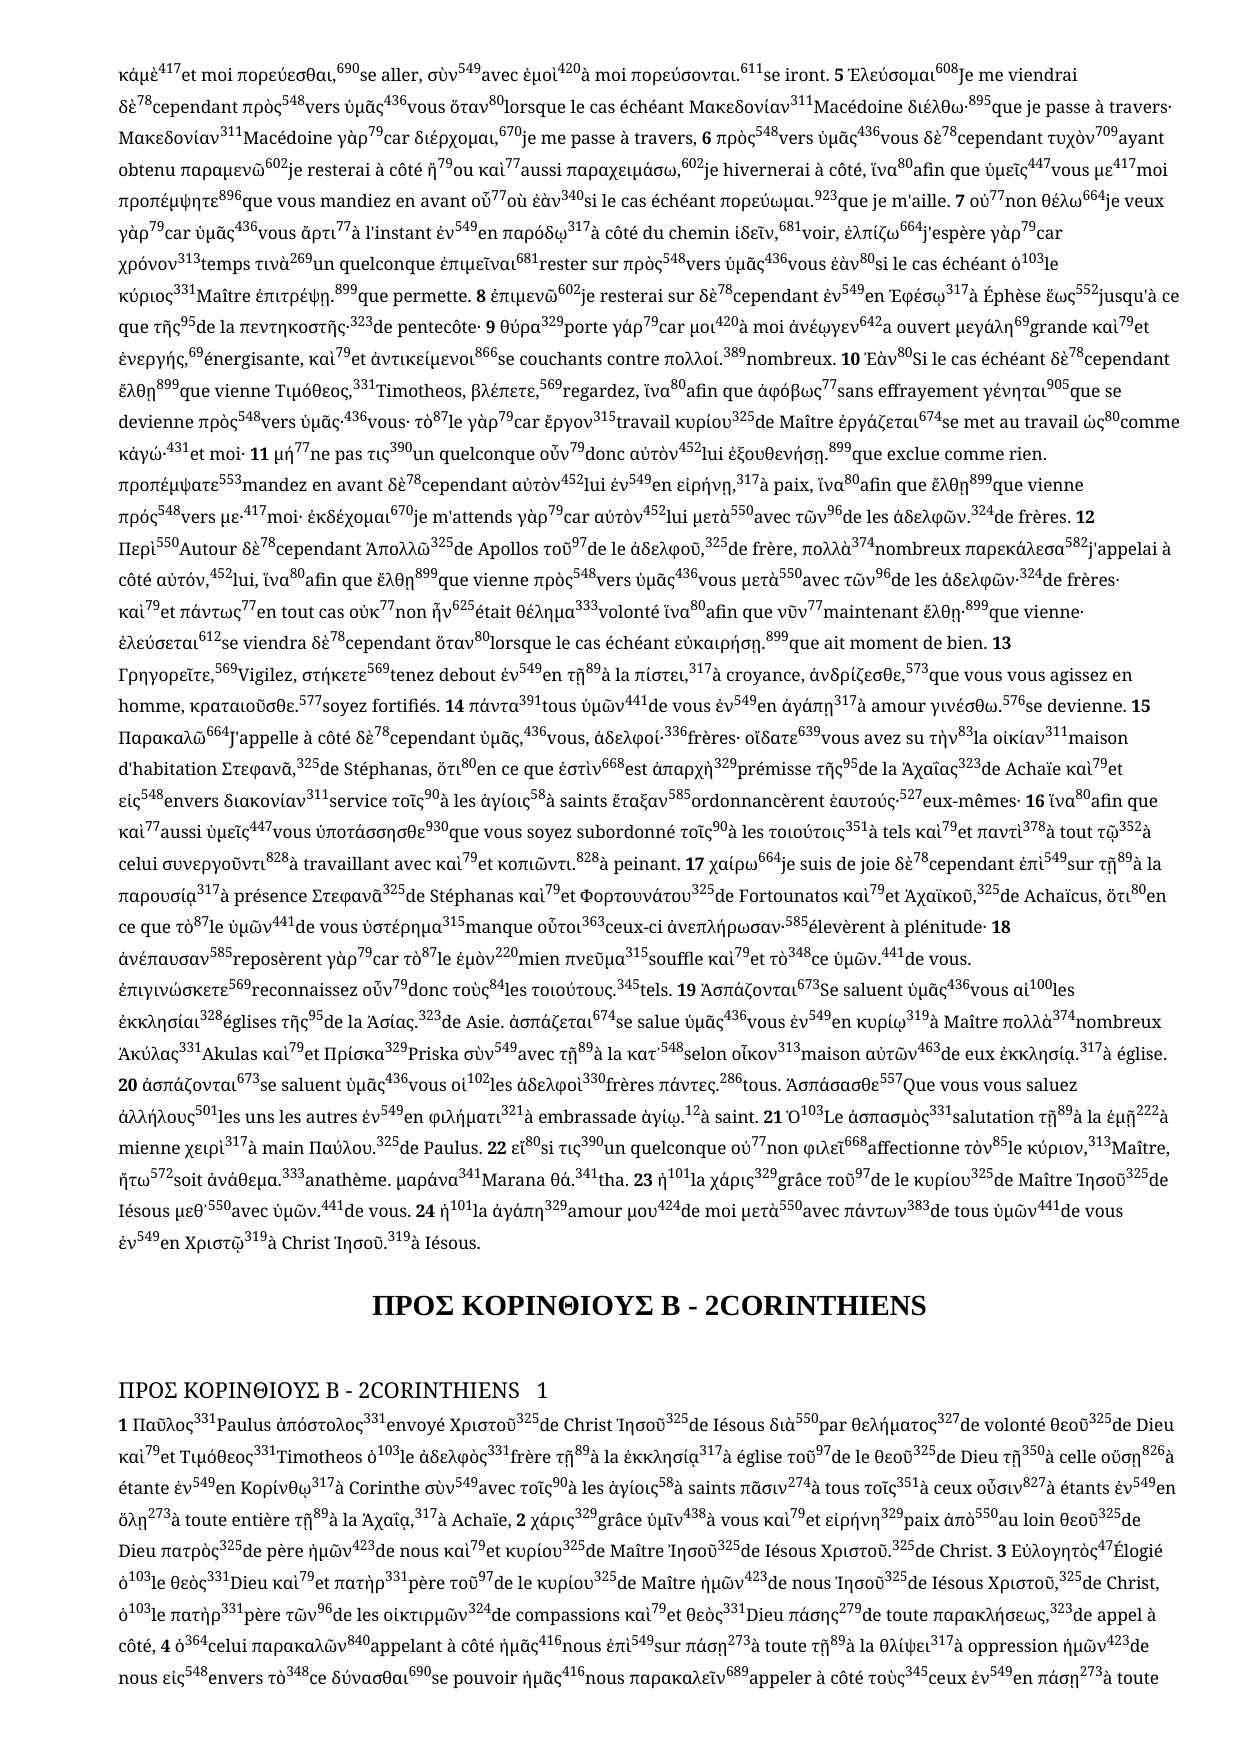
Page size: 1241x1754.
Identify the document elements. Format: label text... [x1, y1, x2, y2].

text 1 Περὶ550Autour δὲ78cependant τῆς95de la λογείας323de collecte τῆς490de celle εἰς548envers τοὺς84les ἁγίους52saints ὥσπερ80comme certes διέταξα582j'ordonnai au-travers ταῖς88à les ἐκκλησίαις316à églises τῆς95de la Γαλατίας,323de Galatie, οὕτως77ainsi καὶ77aussi ὑμεῖς447vous ποιήσατε.553faites. 2 κατὰ548selon μίαν51une σαββάτου327de sabbat ἕκαστος390chacun ὑμῶν441de vous παρ᾽549à côté ἑαυτῷ533à lui-même τιθέτω572pose θησαυρίζων840thésaurisant ὅ482lequel τι375un quelconque ἐὰν340si le cas échéant εὐοδῶται,932que soit cheminé bien, ἵνα80afin que μὴ77ne pas ὅταν80lorsque le cas échéant ἔλθω895que je vienne τότε77alors λογεῖαι328collectes γίνωνται.926que se deviennent. 3 ὅταν80lorsque le cas échéant δὲ78cependant παραγένωμαι,901que je me devienne à côté, οὓς479lesquels ἐὰν340si le cas échéant δοκιμάσητε,896que vous éprouviez, δι᾽550par ἐπιστολῶν322de épîtres τούτους345ceux-ci πέμψω602je manderai ἀπενεγκεῖν681porter au loin τὴν83la χάριν311grâce ὑμῶν441de vous εἰς548envers Ἰερουσαλήμ·311Ierousalem· 4 ἐὰν80si le cas échéant δὲ78cependant ἄξιον49digne ᾖ921que soit τοῦ360de ce κἀμὲ417et moi πορεύεσθαι,690se aller, σὺν549avec ἐμοὶ420à moi πορεύσονται.611se iront. 5 Ἐλεύσομαι608Je me viendrai δὲ78cependant πρὸς548vers ὑμᾶς436vous ὅταν80lorsque le cas échéant Μακεδονίαν311Macédoine διέλθω·895que je passe à travers· Μακεδονίαν311Macédoine γὰρ79car διέρχομαι,670je me passe à travers, 6 πρὸς548vers ὑμᾶς436vous δὲ78cependant τυχὸν709ayant obtenu παραμενῶ602je resterai à côté ἢ79ou καὶ77aussi παραχειμάσω,602je hivernerai à côté, ἵνα80afin que ὑμεῖς447vous με417moi προπέμψητε896que vous mandiez en avant οὗ77où ἐὰν340si le cas échéant πορεύωμαι.923que je m'aille. 7 οὐ77non θέλω664je veux γὰρ79car ὑμᾶς436vous ἄρτι77à l'instant ἐν549en παρόδῳ317à côté du chemin ἰδεῖν,681voir, ἐλπίζω664j'espère γὰρ79car χρόνον313temps τινὰ269un quelconque ἐπιμεῖναι681rester sur πρὸς548vers ὑμᾶς436vous ἐὰν80si le cas échéant ὁ103le κύριος331Maître ἐπιτρέψῃ.899que permette. 8 ἐπιμενῶ602je resterai sur δὲ78cependant ἐν549en Ἐφέσῳ317à Éphèse ἕως552jusqu'à ce que τῆς95de la πεντηκοστῆς·323de pentecôte· 9 θύρα329porte γάρ79car μοι420à moi ἀνέῳγεν642a ouvert μεγάλη69grande καὶ79et ἐνεργής,69énergisante, καὶ79et ἀντικείμενοι866se couchants contre πολλοί.389nombreux. 10 Ἐὰν80Si le cas échéant δὲ78cependant ἔλθῃ899que vienne Τιμόθεος,331Timotheos, βλέπετε,569regardez, ἵνα80afin que ἀφόβως77sans effrayement γένηται905que se devienne πρὸς548vers ὑμᾶς·436vous· τὸ87le γὰρ79car ἔργον315travail κυρίου325de Maître ἐργάζεται674se met au travail ὡς80comme κἀγώ·431et moi· 11 μή77ne pas τις390un quelconque οὖν79donc αὐτὸν452lui ἐξουθενήσῃ.899que exclue comme rien. προπέμψατε553mandez en avant δὲ78cependant αὐτὸν452lui ἐν549en εἰρήνῃ,317à paix, ἵνα80afin que ἔλθῃ899que vienne πρός548vers με·417moi· ἐκδέχομαι670je m'attends γὰρ79car αὐτὸν452lui μετὰ550avec τῶν96de les ἀδελφῶν.324de frères. 12 Περὶ550Autour δὲ78cependant Ἀπολλῶ325de Apollos τοῦ97de le ἀδελφοῦ,325de frère, πολλὰ374nombreux παρεκάλεσα582j'appelai à côté αὐτόν,452lui, ἵνα80afin que ἔλθῃ899que vienne πρὸς548vers ὑμᾶς436vous μετὰ550avec τῶν96de les ἀδελφῶν·324de frères· καὶ79et πάντως77en tout cas οὐκ77non ἦν625était θέλημα333volonté ἵνα80afin que νῦν77maintenant ἔλθῃ·899que vienne· ἐλεύσεται612se viendra δὲ78cependant ὅταν80lorsque le cas échéant εὐκαιρήσῃ.899que ait moment de bien. 13 Γρηγορεῖτε,569Vigilez, στήκετε569tenez debout ἐν549en τῇ89à la πίστει,317à croyance, ἀνδρίζεσθε,573que vous vous agissez en homme, κραταιοῦσθε.577soyez fortifiés. 14 πάντα391tous ὑμῶν441de vous ἐν549en ἀγάπῃ317à amour γινέσθω.576se devienne. 15 Παρακαλῶ664J'appelle à côté δὲ78cependant ὑμᾶς,436vous, ἀδελφοί·336frères· οἴδατε639vous avez su τὴν83la οἰκίαν311maison d'habitation Στεφανᾶ,325de Stéphanas, ὅτι80en ce que ἐστὶν668est ἀπαρχὴ329prémisse τῆς95de la Ἀχαΐας323de Achaïe καὶ79et εἰς548envers διακονίαν311service τοῖς90à les ἁγίοις58à saints ἔταξαν585ordonnancèrent ἑαυτούς·527eux-mêmes· 16 ἵνα80afin que καὶ77aussi ὑμεῖς447vous ὑποτάσσησθε930que vous soyez subordonné τοῖς90à les τοιούτοις351à tels καὶ79et παντὶ378à tout τῷ352à celui συνεργοῦντι828à travaillant avec καὶ79et κοπιῶντι.828à peinant. 17 χαίρω664je suis de joie δὲ78cependant ἐπὶ549sur τῇ89à la παρουσίᾳ317à présence Στεφανᾶ325de Stéphanas καὶ79et Φορτουνάτου325de Fortounatos καὶ79et Ἀχαϊκοῦ,325de Achaïcus, ὅτι80en ce que τὸ87le ὑμῶν441de vous ὑστέρημα315manque οὗτοι363ceux-ci ἀνεπλήρωσαν·585élevèrent à plénitude· 18 ἀνέπαυσαν585reposèrent γὰρ79car τὸ87le ἐμὸν220mien πνεῦμα315souffle καὶ79et τὸ348ce ὑμῶν.441de vous. ἐπιγινώσκετε569reconnaissez οὖν79donc τοὺς84les τοιούτους.345tels. 19 Ἀσπάζονται673Se saluent ὑμᾶς436vous αἱ100les ἐκκλησίαι328églises τῆς95de la Ἀσίας.323de Asie. ἀσπάζεται674se salue ὑμᾶς436vous ἐν549en κυρίῳ319à Maître πολλὰ374nombreux Ἀκύλας331Akulas καὶ79et Πρίσκα329Priska σὺν549avec τῇ89à la κατ᾽548selon οἶκον313maison αὐτῶν463de eux ἐκκλησίᾳ.317à église. 20 ἀσπάζονται673se saluent ὑμᾶς436vous οἱ102les ἀδελφοὶ330frères πάντες.286tous. Ἀσπάσασθε557Que vous vous saluez ἀλλήλους501les uns les autres ἐν549en φιλήματι321à embrassade ἁγίῳ.12à saint. 21 Ὁ103Le ἀσπασμὸς331salutation τῇ89à la ἐμῇ222à mienne χειρὶ317à main Παύλου.325de Paulus. 22 εἴ80si τις390un quelconque οὐ77non φιλεῖ668affectionne τὸν85le κύριον,313Maître, ἤτω572soit ἀνάθεμα.333anathème. μαράνα341Marana θά.341tha. 23 ἡ101la χάρις329grâce τοῦ97de le κυρίου325de Maître Ἰησοῦ325de Iésous μεθ᾽550avec ὑμῶν.441de vous. 24 ἡ101la ἀγάπη329amour μου424de moi μετὰ550avec πάντων383de tous ὑμῶν441de vous ἐν549en Χριστῷ319à Christ Ἰησοῦ.319à Iésous. [118, 59, 1181, 1254]
text 1 Παῦλος331Paulus ἀπόστολος331envoyé Χριστοῦ325de Christ Ἰησοῦ325de Iésous διὰ550par θελήματος327de volonté θεοῦ325de Dieu καὶ79et Τιμόθεος331Timotheos ὁ103le ἀδελφὸς331frère τῇ89à la ἐκκλησίᾳ317à église τοῦ97de le θεοῦ325de Dieu τῇ350à celle οὔσῃ826à étante ἐν549en Κορίνθῳ317à Corinthe σὺν549avec τοῖς90à les ἁγίοις58à saints πᾶσιν274à tous τοῖς351à ceux οὖσιν827à étants ἐν549en ὅλῃ273à toute entière τῇ89à la Ἀχαΐᾳ,317à Achaïe, 2 χάρις329grâce ὑμῖν438à vous καὶ79et εἰρήνη329paix ἀπὸ550au loin θεοῦ325de Dieu πατρὸς325de père ἡμῶν423de nous καὶ79et κυρίου325de Maître Ἰησοῦ325de Iésous Χριστοῦ.325de Christ. 3 Εὐλογητὸς47Élogié ὁ103le θεὸς331Dieu καὶ79et πατὴρ331père τοῦ97de le κυρίου325de Maître ἡμῶν423de nous Ἰησοῦ325de Iésous Χριστοῦ,325de Christ, ὁ103le πατὴρ331père τῶν96de les οἰκτιρμῶν324de compassions καὶ79et θεὸς331Dieu πάσης279de toute παρακλήσεως,323de appel à côté, 4 ὁ364celui παρακαλῶν840appelant à côté ἡμᾶς416nous ἐπὶ549sur πάσῃ273à toute τῇ89à la θλίψει317à oppression ἡμῶν423de nous εἰς548envers τὸ348ce δύνασθαι690se pouvoir ἡμᾶς416nous παρακαλεῖν689appeler à côté τοὺς345ceux ἐν549en πάσῃ273à toute θλίψει317à oppression διὰ550par τῆς95de la παρακλήσεως323de appel à côté ἧς490de laquelle παρακαλούμεθα675nous sommes appelés à côté αὐτοὶ512nous-mêmes ὑπὸ550sous τοῦ97de le θεοῦ.325de Dieu. 5 ὅτι80en ce que καθὼς77de haut en bas comme περισσεύει668surabonde τὰ104les παθήματα332passions de souffrances τοῦ97de le Χριστοῦ325de Christ εἰς548envers ἡμᾶς,416nous, οὕτως77ainsi διὰ550par τοῦ97de le Χριστοῦ325de Christ περισσεύει668surabonde καὶ77aussi ἡ101la παράκλησις329appel à côté ἡμῶν.423de nous. 6 εἴτε79soit δὲ78cependant θλιβόμεθα,675nous sommes oppressés, ὑπὲρ550au-dessus τῆς95de la ὑμῶν441de vous παρακλήσεως323de appel à côté καὶ79et σωτηρίας·323de sauvetage· εἴτε79soit παρακαλούμεθα,675nous sommes appelés à côté, ὑπὲρ550au-dessus τῆς95de la ὑμῶν441de vous παρακλήσεως323de appel à côté τῆς356de celle ἐνεργουμένης859de se énergisante ἐν549en ὑπομονῇ317à résistance τῶν98de les αὐτῶν151de mêmes παθημάτων326de passions de souffrances ὧν493de lesquels καὶ77aussi ἡμεῖς430nous πάσχομεν.663nous souffrons. 7 καὶ79et ἡ101la ἐλπὶς329espérance ἡμῶν423de nous βεβαία45ferme ὑπὲρ550au-dessus ὑμῶν441de vous εἰδότες782ayants sus ὅτι80en ce que ὡς80comme κοινωνοί330communiants ἐστε665vous êtes τῶν98de les παθημάτων,326de passions de souffrances, οὕτως77ainsi καὶ77aussi τῆς95de la παρακλήσεως.323de appel à côté. 8 Οὐ77Non γὰρ79car θέλομεν663nous voulons ὑμᾶς436vous ἀγνοεῖν,689méconnaître, ἀδελφοί,336frères, ὑπὲρ550au-dessus τῆς95de la θλίψεως323de oppression ἡμῶν423de nous τῆς356de celle γενομένης732de se ayante devenue ἐν549en τῇ89à la Ἀσίᾳ,317à Asie, ὅτι80en ce que καθ᾽548selon ὑπερβολὴν311hyperbole ὑπὲρ548au-dessus δύναμιν311puissance ἐβαρήθημεν595nous fûmes alourdi ὥστε80de sorte que ἐξαπορηθῆναι683être embarrassé hors ἡμᾶς416nous καὶ77aussi τοῦ360de ce ζῆν·689vivre· 9 ἀλλ᾽79mais αὐτοὶ512nous-mêmes ἐν549en ἑαυτοῖς508à nous-mêmes τὸ87le ἀπόκριμα315loin crime τοῦ97de le θανάτου325de trépas ἐσχήκαμεν,637nous avons eu, ἵνα80afin que μὴ79ne pas πεποιθότες782ayants persuadés ὦμεν916que nous soyons ἐφ᾽549sur ἑαυτοῖς508à nous-mêmes ἀλλ᾽79mais ἐπὶ549sur τῷ91à le θεῷ319à Dieu τῷ352à celui ἐγείροντι828à éveillant τοὺς84les νεκρούς·52morts· 10 ὃς498lequel ἐκ550hors τηλικούτου150de celui-ci aussi grand θανάτου325de trépas ἐρρύσατο592se délivra ἡμᾶς416nous καὶ79et ῥύσεται,612se délivrera, εἰς548envers ὃν480lequel ἠλπίκαμεν637nous avons espéré [ὅτι]80[en ce que] καὶ77aussi ἔτι77encore ῥύσεται,612se délivrera, 11 συνυπουργούντων833de travaillants ensemble au-dessous καὶ77aussi ὑμῶν441de vous ὑπὲρ550au-dessus ἡμῶν423de nous τῇ89à la δεήσει,317à supplication, ἵνα80afin que ἐκ550hors πολλῶν282de nombreux προσώπων326de faces τὸ105le εἰς548envers ἡμᾶς416nous χάρισμα333don de grâce διὰ550par πολλῶν383de nombreux εὐχαριστηθῇ911que soit rendu grâce ὑπὲρ550au-dessus ἡμῶν.423de nous. 12 Ἡ101La γὰρ79car καύχησις329vanterie ἡμῶν423de nous αὕτη362celle-ci ἐστίν,668est, τὸ105le μαρτύριον333témoignage τῆς95de la συνειδήσεως323de conscience ἡμῶν,423de nous, ὅτι80en ce que ἐν549en ἁγιότητι317à sainteté καὶ79et εἰλικρινείᾳ317à sincérité τοῦ97de le θεοῦ,325de Dieu, [καὶ]79[et] οὐκ77non ἐν549en σοφίᾳ317à sagesse σαρκικῇ8à charnelle ἀλλ᾽79mais ἐν549en χάριτι317à grâce θεοῦ,325de Dieu, ἀνεστράφημεν595nous fûmes tourné de bas en haut ἐν549en τῷ91à le κόσμῳ,319à monde, περισσοτέρως77plus surabondamment δὲ78cependant πρὸς548vers ὑμᾶς.436vous. 13 οὐ77non γὰρ79car ἄλλα374autres γράφομεν663nous graphons ὑμῖν438à vous ἀλλ᾽79mais ἢ79ou ἃ481lesquels ἀναγινώσκετε665vous prenez connaissance ἢ79ou καὶ77aussi ἐπιγινώσκετε·665vous reconnaissez· ἐλπίζω664j'espère δὲ78cependant ὅτι80en ce que ἕως552jusqu'à ce que τέλους327de achèvement ἐπιγνώσεσθε,609vous vous reconnaîtrez, 14 καθὼς77de haut en bas comme καὶ77aussi ἐπέγνωτε583vous reconnûtes ἡμᾶς416nous ἀπὸ550au loin μέρους,327de part, ὅτι80en ce que καύχημα333vantardise ὑμῶν441de vous ἐσμεν663nous sommes καθάπερ77tout comme καὶ77aussi ὑμεῖς447vous ἡμῶν423de nous ἐν549en τῇ89à la ἡμέρᾳ317à journée τοῦ97de le κυρίου325de Maître [ἡμῶν]423[de nous] Ἰησοῦ.325de Iésous. 15 Καὶ79Et ταύτῃ142à celle-ci τῇ89à la πεποιθήσει317à confiance ἐβουλόμην627je m'avais dessein πρότερον77auparavant πρὸς548vers ὑμᾶς436vous ἐλθεῖν,681venir, ἵνα80afin que δευτέραν201deuxième χάριν311grâce σχῆτε,896que vous ayez, 16 καὶ79et δι᾽550par ὑμῶν441de vous διελθεῖν681passer à travers εἰς548envers Μακεδονίαν311Macédoine καὶ79et πάλιν77de nouveau ἀπὸ550au loin Μακεδονίας323de Macédoine ἐλθεῖν681venir πρὸς548vers ὑμᾶς436vous καὶ79et ὑφ᾽550sous ὑμῶν441de vous προπεμφθῆναι683être mandé en avant εἰς548envers τὴν83la Ἰουδαίαν.311Ioudaia. 17 τοῦτο348ce-ci οὖν79donc βουλόμενος867se ayant dessein μήτι340ne serait-ce que ἄρα77par conséquent τῇ89à la ἐλαφρίᾳ317à légèreté ἐχρησάμην;588je m'utilisai; ἢ79ou ἃ481lesquels βουλεύομαι670je me délibère κατὰ548selon σάρκα311chair βουλεύομαι,670je me délibère, ἵνα80afin que ᾖ921que soit παρ᾽549à côté ἐμοὶ420à moi τὸ366ce ναὶ333oui ναὶ333oui καὶ79et τὸ366ce οὒ340non οὔ;340non; 18 πιστὸς47croyable δὲ78cependant ὁ103le θεὸς331Dieu ὅτι80en ce que ὁ103le λόγος331discours ἡμῶν423de nous ὁ364celui πρὸς548vers ὑμᾶς436vous οὐκ77non ἔστιν668est ναὶ333oui καὶ79et οὔ.340non. 19 ὁ103le τοῦ97de le θεοῦ325de Dieu γὰρ79car υἱὸς331fils Ἰησοῦς331Iésous Χριστὸς331Christ ὁ498celui ἐν549en ὑμῖν438à vous δι᾽550par ἡμῶν423de nous κηρυχθείς,760ayant été annoncé, δι᾽550par ἐμοῦ424de moi καὶ79et Σιλουανοῦ325de Silouane καὶ79et Τιμοθέου,325de Timotheos, οὐκ77non ἐγένετο592se devint ναὶ333oui καὶ79et οὒ340non ἀλλὰ79mais ναὶ333oui ἐν549en αὐτῷ458à lui γέγονεν.642a devenu. 20 ὅσαι301autant lesquelles γὰρ79car ἐπαγγελίαι328promesses θεοῦ,325de Dieu, ἐν549en αὐτῷ458à lui τὸ105le ναί·333oui· διὸ79c'est pourquoi καὶ77aussi δι᾽550par αὐτοῦ464de lui τὸ105le ἀμὴν304amen τῷ91à le θεῷ319à Dieu πρὸς548vers δόξαν311gloire δι᾽550par ἡμῶν.423de nous. 21 ὁ364celui δὲ78cependant βεβαιῶν840affermissant ἡμᾶς416nous σὺν549avec ὑμῖν438à vous εἰς548envers Χριστὸν313Christ καὶ79et χρίσας721ayant oint ἡμᾶς416nous θεός,331Dieu, 22 ὁ498celui καὶ77aussi σφραγισάμενος740se ayant scellé ἡμᾶς416nous καὶ79et δοὺς721ayant donné τὸν85le ἀρραβῶνα313arrhe τοῦ99de le πνεύματος327de souffle ἐν549en ταῖς88à les καρδίαις316à coeurs ἡμῶν.423de nous. 23 Ἐγὼ431Moi δὲ78cependant μάρτυρα313témoin τὸν85le θεὸν313Dieu ἐπικαλοῦμαι670je me surnomme ἐπὶ548sur τὴν83la ἐμὴν216mienne ψυχήν,311âme, ὅτι80en ce que φειδόμενος867se épargnant ὑμῶν441de vous οὐκέτι77non plus ἦλθον582je vins εἰς548envers Κόρινθον.311Corinthe. 24 οὐχ77non ὅτι80en ce que κυριεύομεν663nous maîtrisons ὑμῶν441de vous τῆς95de la πίστεως323de croyance ἀλλὰ79mais συνεργοί46co-travailleurs ἐσμεν663nous sommes τῆς95de la χαρᾶς323de joie ὑμῶν·441de vous· τῇ89à la γὰρ79car πίστει317à croyance ἑστήκατε.639vous avez dressé. [118, 1409, 1181, 1689]
text ΠΡΟΣ ΚΟΡΙΝΘΙΟΥΣ Β - 2CORINTHIENS 1 [118, 1375, 1181, 1405]
subtitle ΠΡΟΣ ΚΟΡΙΝΘΙΟΥΣ Β - 2CORINTHIENS [118, 1288, 1181, 1321]
